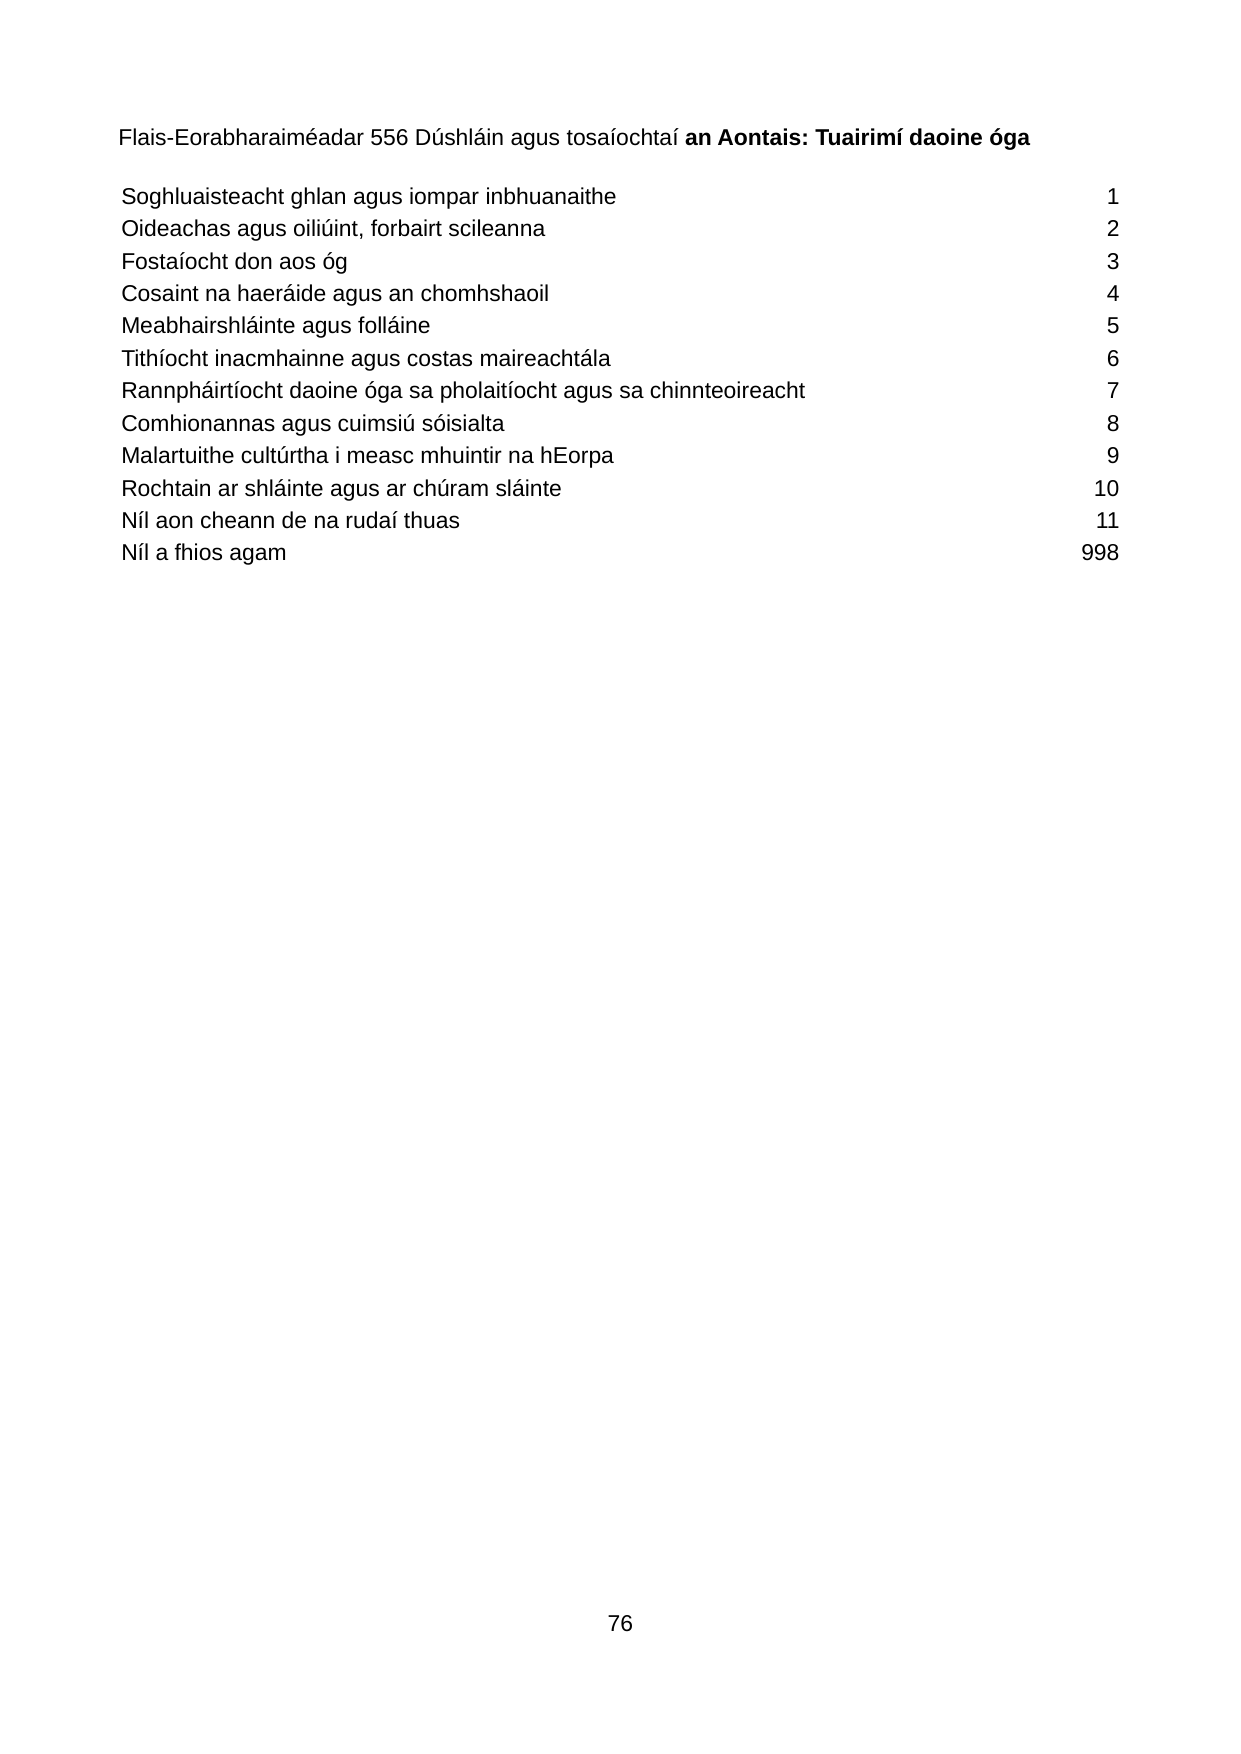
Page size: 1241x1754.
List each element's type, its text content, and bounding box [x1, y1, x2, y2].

table_cell 11 [986, 504, 1122, 536]
table_header Soghluaisteacht ghlan agus iompar inbhuanaithe [118, 180, 986, 212]
table_cell 9 [986, 439, 1122, 471]
table_cell Fostaíocht don aos óg [118, 245, 986, 277]
table_cell 2 [986, 212, 1122, 245]
table_cell 7 [986, 374, 1122, 407]
table_cell 998 [986, 536, 1122, 569]
table_cell Oideachas agus oiliúint, forbairt scileanna [118, 212, 986, 245]
table_cell 5 [986, 310, 1122, 342]
table_cell Níl a fhios agam [118, 536, 986, 569]
table_cell Rannpháirtíocht daoine óga sa pholaitíocht agus sa chinnteoireacht [118, 374, 986, 407]
table_cell 4 [986, 277, 1122, 309]
table_cell Níl aon cheann de na rudaí thuas [118, 504, 986, 536]
table_cell 6 [986, 342, 1122, 374]
table_cell Rochtain ar shláinte agus ar chúram sláinte [118, 471, 986, 504]
table_cell Tithíocht inacmhainne agus costas maireachtála [118, 342, 986, 374]
table_cell 3 [986, 245, 1122, 277]
table_cell Meabhairshláinte agus folláine [118, 310, 986, 342]
table_cell Cosaint na haeráide agus an chomhshaoil [118, 277, 986, 309]
table_cell Comhionannas agus cuimsiú sóisialta [118, 407, 986, 439]
table_cell 8 [986, 407, 1122, 439]
table_cell 10 [986, 471, 1122, 504]
table_header 1 [986, 180, 1122, 212]
table_cell Malartuithe cultúrtha i measc mhuintir na hEorpa [118, 439, 986, 471]
